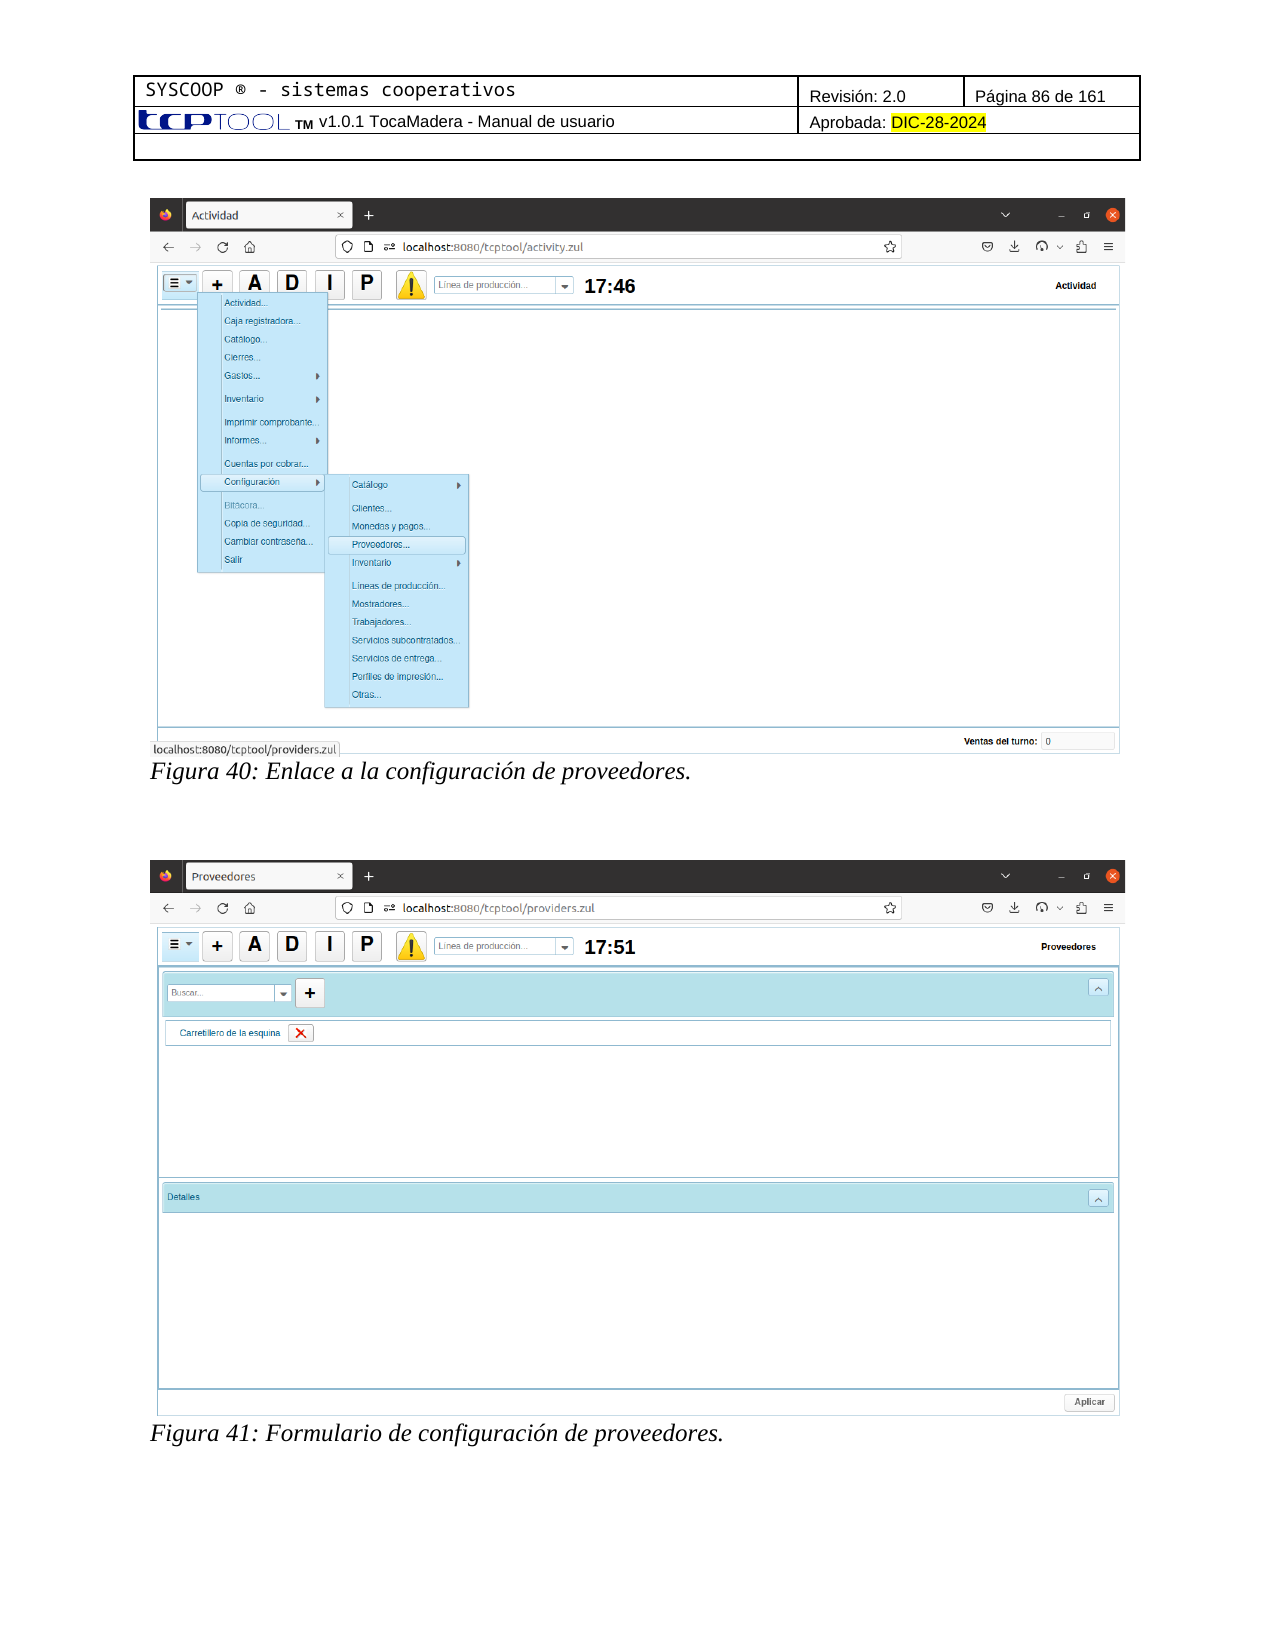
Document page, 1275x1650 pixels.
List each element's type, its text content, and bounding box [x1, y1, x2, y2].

text Figura 40: Enlace a la configuración de proveedores. [150, 757, 1125, 785]
text Figura 41: Formulario de configuración de proveedores. [150, 1419, 1125, 1447]
picture [138, 110, 290, 130]
picture [150, 860, 1125, 1419]
picture [150, 198, 1125, 757]
